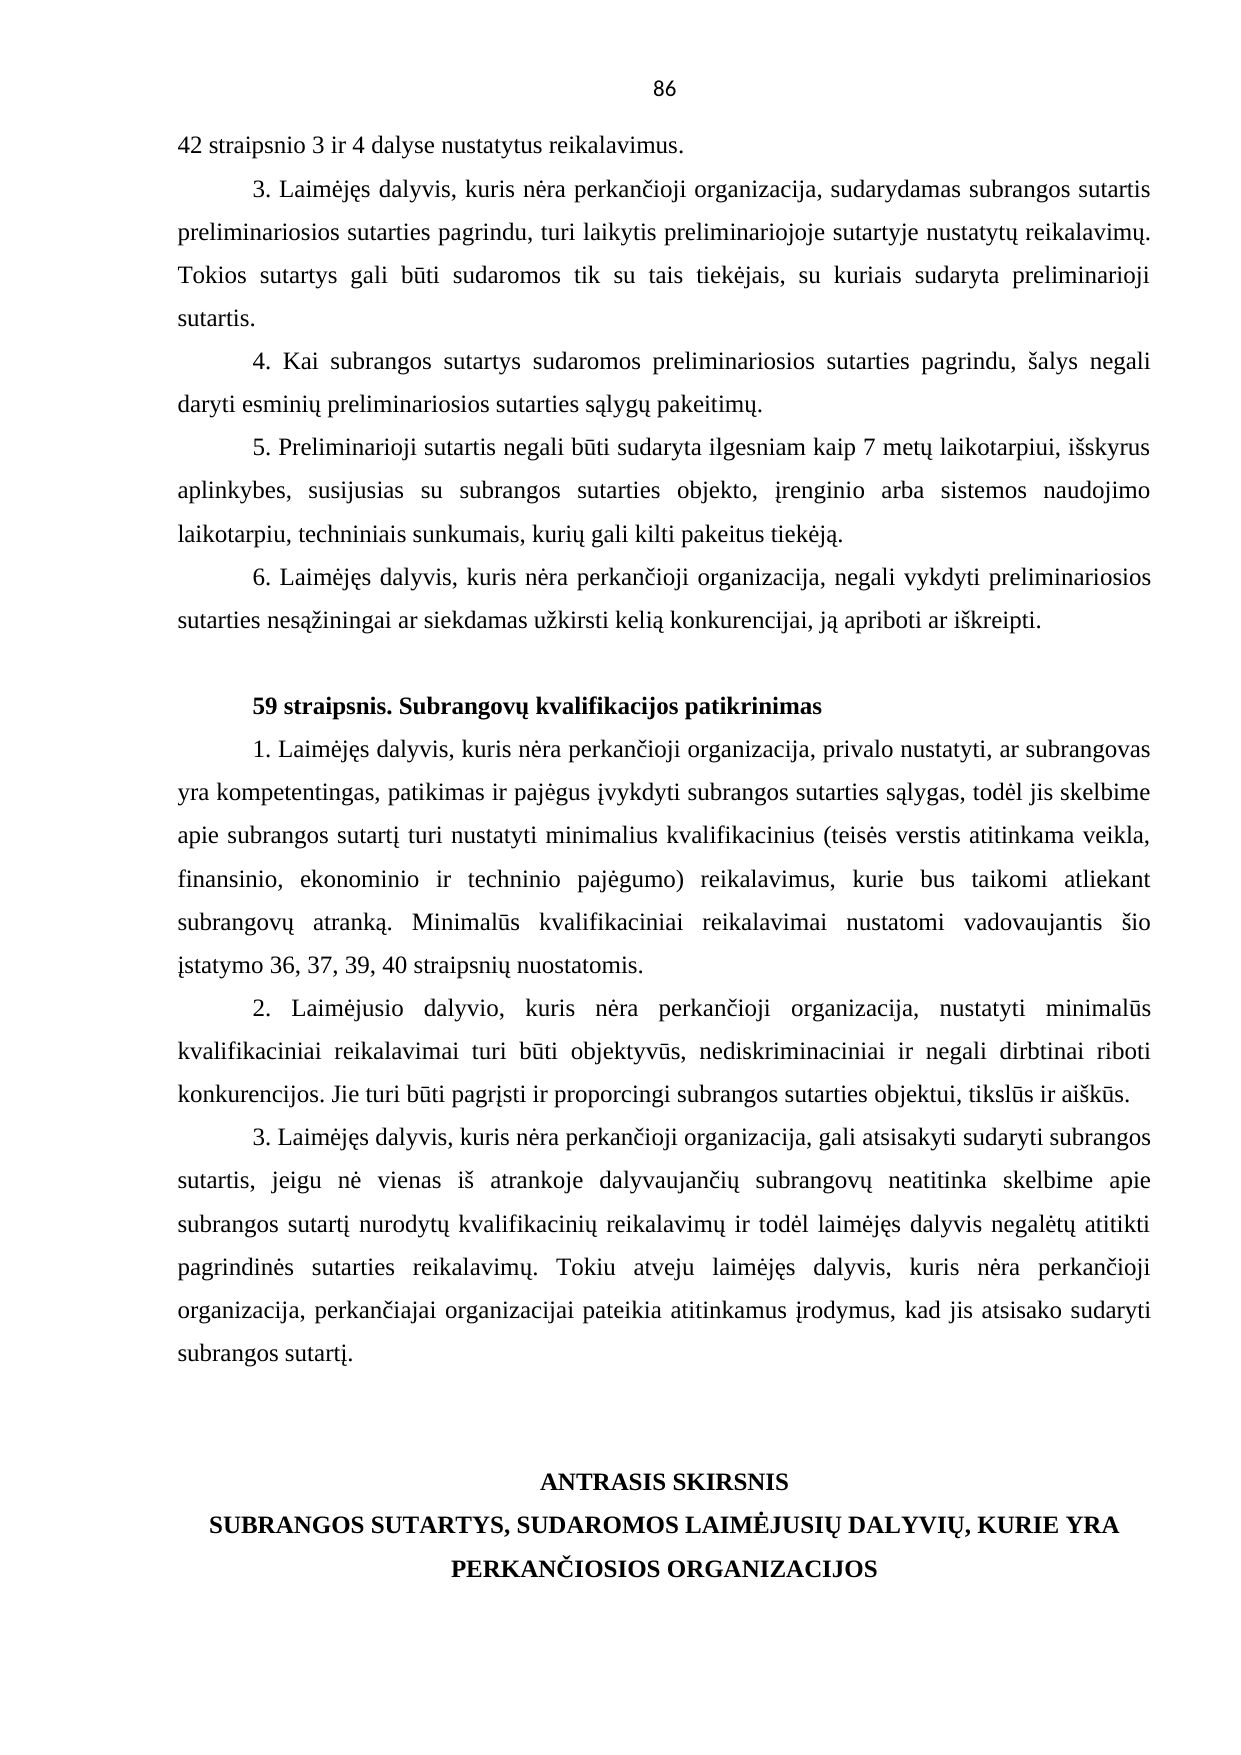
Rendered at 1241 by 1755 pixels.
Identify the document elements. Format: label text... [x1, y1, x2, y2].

text 5. Preliminarioji sutartis negali būti sudaryta ilgesniam kaip 7 metų laikotarpiui, išskyrus aplinkybes, susijusias su subrangos sutarties objekto, įrenginio arba sistemos naudojimo laikotarpiu, techniniais sunkumais, kurių gali kilti pakeitus tiekėją. [177, 432, 1152, 547]
text 3. Laimėjęs dalyvis, kuris nėra perkančioji organizacija, sudarydamas subrangos sutartis preliminariosios sutarties pagrindu, turi laikytis preliminariojoje sutartyje nustatytų reikalavimų. Tokios sutartys gali būti sudaromos tik su tais tiekėjais, su kuriais sudaryta preliminarioji sutartis. [177, 174, 1152, 332]
text 3. Laimėjęs dalyvis, kuris nėra perkančioji organizacija, gali atsisakyti sudaryti subrangos sutartis, jeigu nė vienas iš atrankoje dalyvaujančių subrangovų neatitinka skelbime apie subrangos sutartį nurodytų kvalifikacinių reikalavimų ir todėl laimėjęs dalyvis negalėtų atitikti pagrindinės sutarties reikalavimų. Tokiu atveju laimėjęs dalyvis, kuris nėra perkančioji organizacija, perkančiajai organizacijai pateikia atitinkamus įrodymus, kad jis atsisako sudaryti subrangos sutartį. [177, 1122, 1152, 1367]
text 2. Laimėjusio dalyvio, kuris nėra perkančioji organizacija, nustatyti minimalūs kvalifikaciniai reikalavimai turi būti objektyvūs, nediskriminaciniai ir negali dirbtinai riboti konkurencijos. Jie turi būti pagrįsti ir proporcingi subrangos sutarties objektui, tikslūs ir aiškūs. [177, 993, 1152, 1108]
text ANTRASIS SKIRSNIS [177, 1467, 1152, 1496]
text Subrangos sutartys, sudaromos LAIMĖJusių DALYVIų, kurie yra perkančiosios organizacijos [177, 1511, 1152, 1582]
text 4. Kai subrangos sutartys sudaromos preliminariosios sutarties pagrindu, šalys negali daryti esminių preliminariosios sutarties sąlygų pakeitimų. [177, 346, 1152, 418]
text 59 straipsnis. Subrangovų kvalifikacijos patikrinimas [177, 691, 1152, 720]
text 42 straipsnio 3 ir 4 dalyse nustatytus reikalavimus. [177, 131, 1152, 159]
text 6. Laimėjęs dalyvis, kuris nėra perkančioji organizacija, negali vykdyti preliminariosios sutarties nesąžiningai ar siekdamas užkirsti kelią konkurencijai, ją apriboti ar iškreipti. [177, 562, 1152, 634]
text 1. Laimėjęs dalyvis, kuris nėra perkančioji organizacija, privalo nustatyti, ar subrangovas yra kompetentingas, patikimas ir pajėgus įvykdyti subrangos sutarties sąlygas, todėl jis skelbime apie subrangos sutartį turi nustatyti minimalius kvalifikacinius (teisės verstis atitinkama veikla, finansinio, ekonominio ir techninio pajėgumo) reikalavimus, kurie bus taikomi atliekant subrangovų atranką. Minimalūs kvalifikaciniai reikalavimai nustatomi vadovaujantis šio įstatymo 36, 37, 39, 40 straipsnių nuostatomis. [177, 734, 1152, 979]
